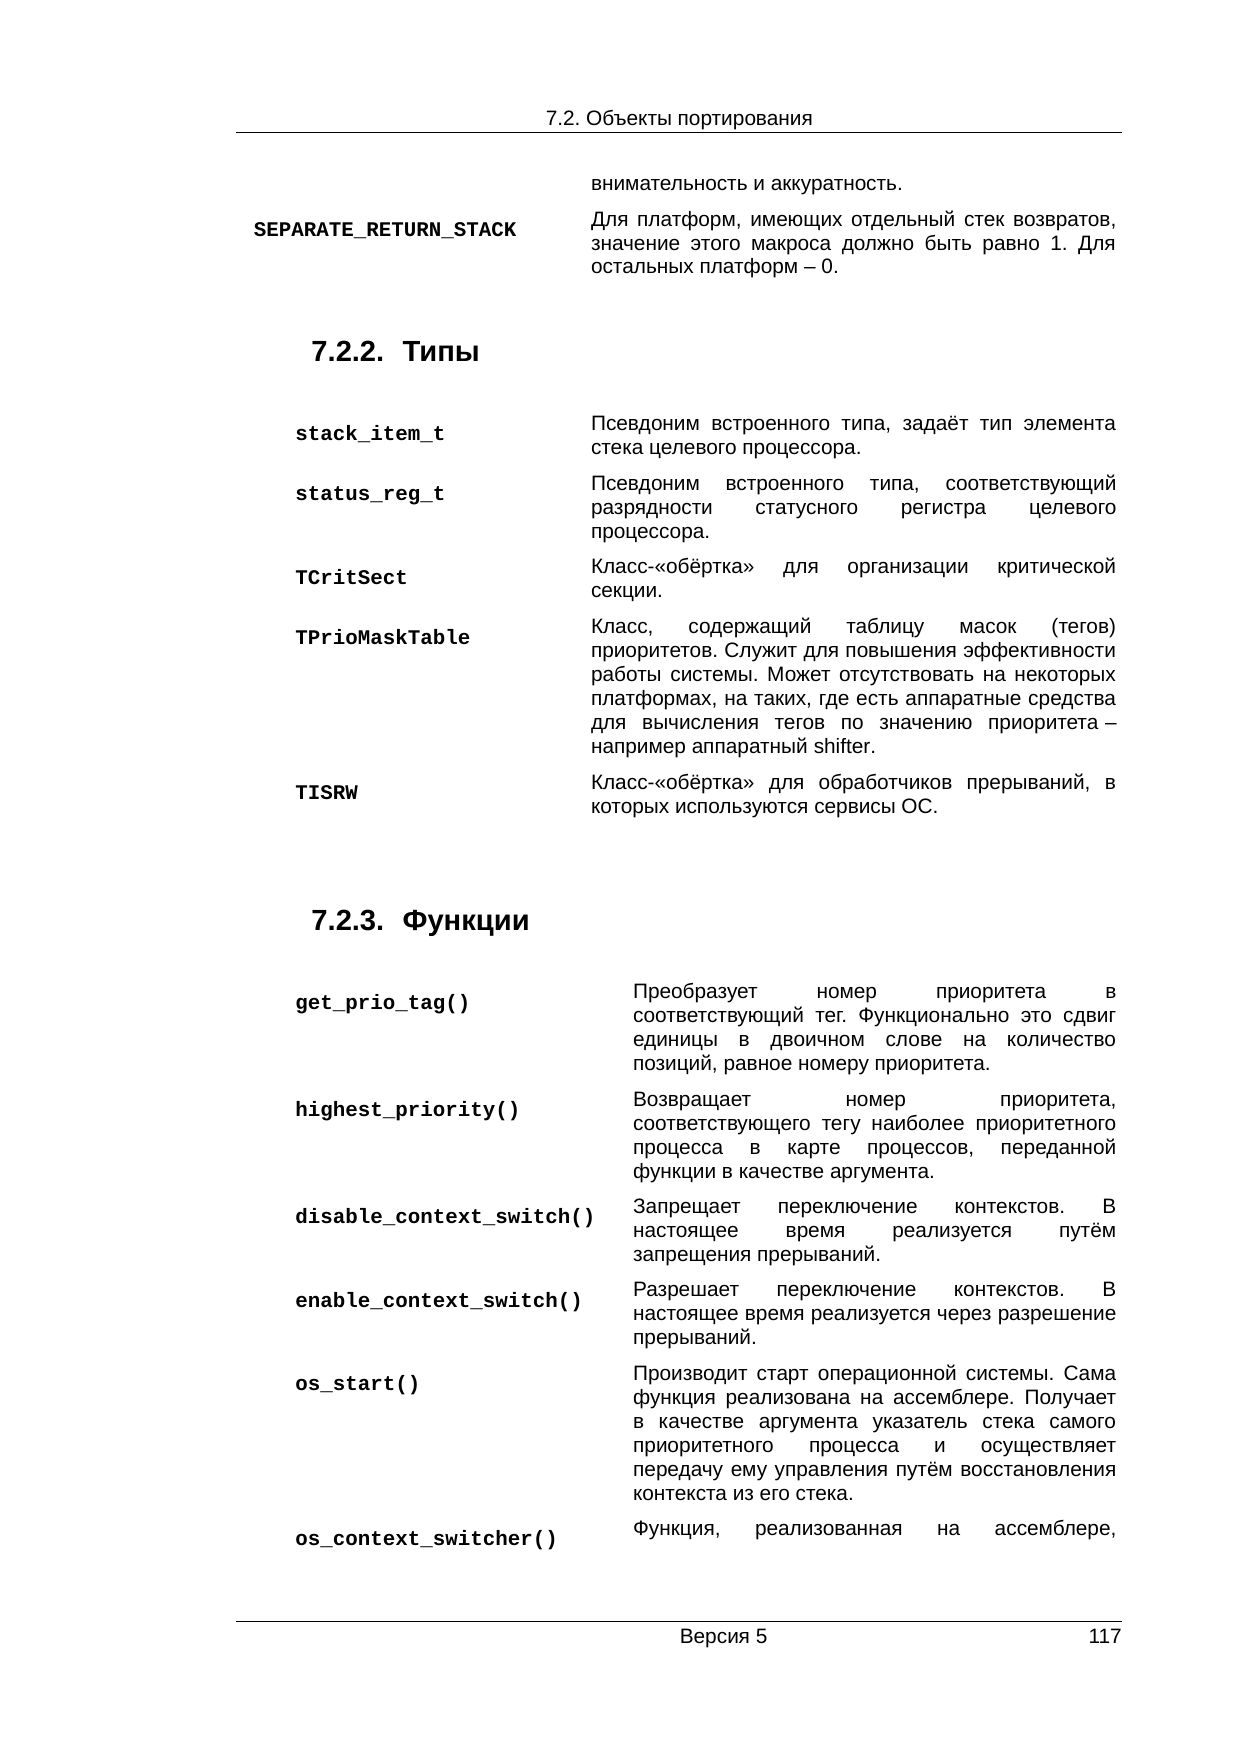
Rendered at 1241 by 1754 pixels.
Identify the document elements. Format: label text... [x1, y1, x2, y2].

table_cell TISRW [236, 764, 585, 824]
table_cell disable_context_switch() [236, 1188, 627, 1272]
table_cell TCritSect [236, 549, 585, 608]
table_cell Разрешает переключение контекстов. В настоящее время реализуется через разрешение прерываний. [627, 1272, 1122, 1355]
table_header stack_item_t [236, 405, 585, 465]
table_cell SEPARATE_RETURN_STACK [236, 201, 585, 284]
subtitle Функции [311, 903, 1004, 936]
table_cell Класс-«обёртка» для организации критической секции. [585, 549, 1122, 608]
table_cell Класс-«обёртка» для обработчиков прерываний, в которых используются сервисы ОС. [585, 764, 1122, 824]
table_cell Запрещает переключение контекстов. В настоящее время реализуется путём запрещения прерываний. [627, 1188, 1122, 1272]
table_header Псевдоним встроенного типа, задаёт тип элемента стека целевого процессора. [585, 405, 1122, 465]
table_cell status_reg_t [236, 465, 585, 548]
table_cell Для платформ, имеющих отдельный стек возвратов, значение этого макроса должно быть равно 1. Для остальных платформ – 0. [585, 201, 1122, 284]
table_header Преобразует номер приоритета в соответствующий тег. Функционально это сдвиг единицы в двоичном слове на количество позиций, равное номеру приоритета. [627, 974, 1122, 1081]
table_cell os_context_switcher() [236, 1510, 627, 1558]
table_cell [236, 165, 585, 201]
table_cell Функция, реализованная на ассемблере, [627, 1510, 1122, 1558]
table_cell os_start() [236, 1355, 627, 1510]
table_header get_prio_tag() [236, 974, 627, 1081]
table_cell TPrioMaskTable [236, 609, 585, 764]
table_cell Производит старт операционной системы. Сама функция реализована на ассемблере. Получает в качестве аргумента указатель стека самого приоритетного процесса и осуществляет передачу ему управления путём восстановления контекста из его стека. [627, 1355, 1122, 1510]
table_cell Возвращает номер приоритета, соответствующего тегу наиболее приоритетного процесса в карте процессов, переданной функции в качестве аргумента. [627, 1081, 1122, 1188]
table_cell enable_context_switch() [236, 1272, 627, 1355]
subtitle Типы [311, 334, 1004, 367]
table_cell highest_priority() [236, 1081, 627, 1188]
table_cell Класс, содержащий таблицу масок (тегов) приоритетов. Служит для повышения эффективности работы системы. Может отсутствовать на некоторых платформах, на таких, где есть аппаратные средства для вычисления тегов по значению приоритета – например аппаратный shifter. [585, 609, 1122, 764]
table_cell Псевдоним встроенного типа, соответствующий разрядности статусного регистра целевого процессора. [585, 465, 1122, 548]
table_cell внимательность и аккуратность. [585, 165, 1122, 201]
